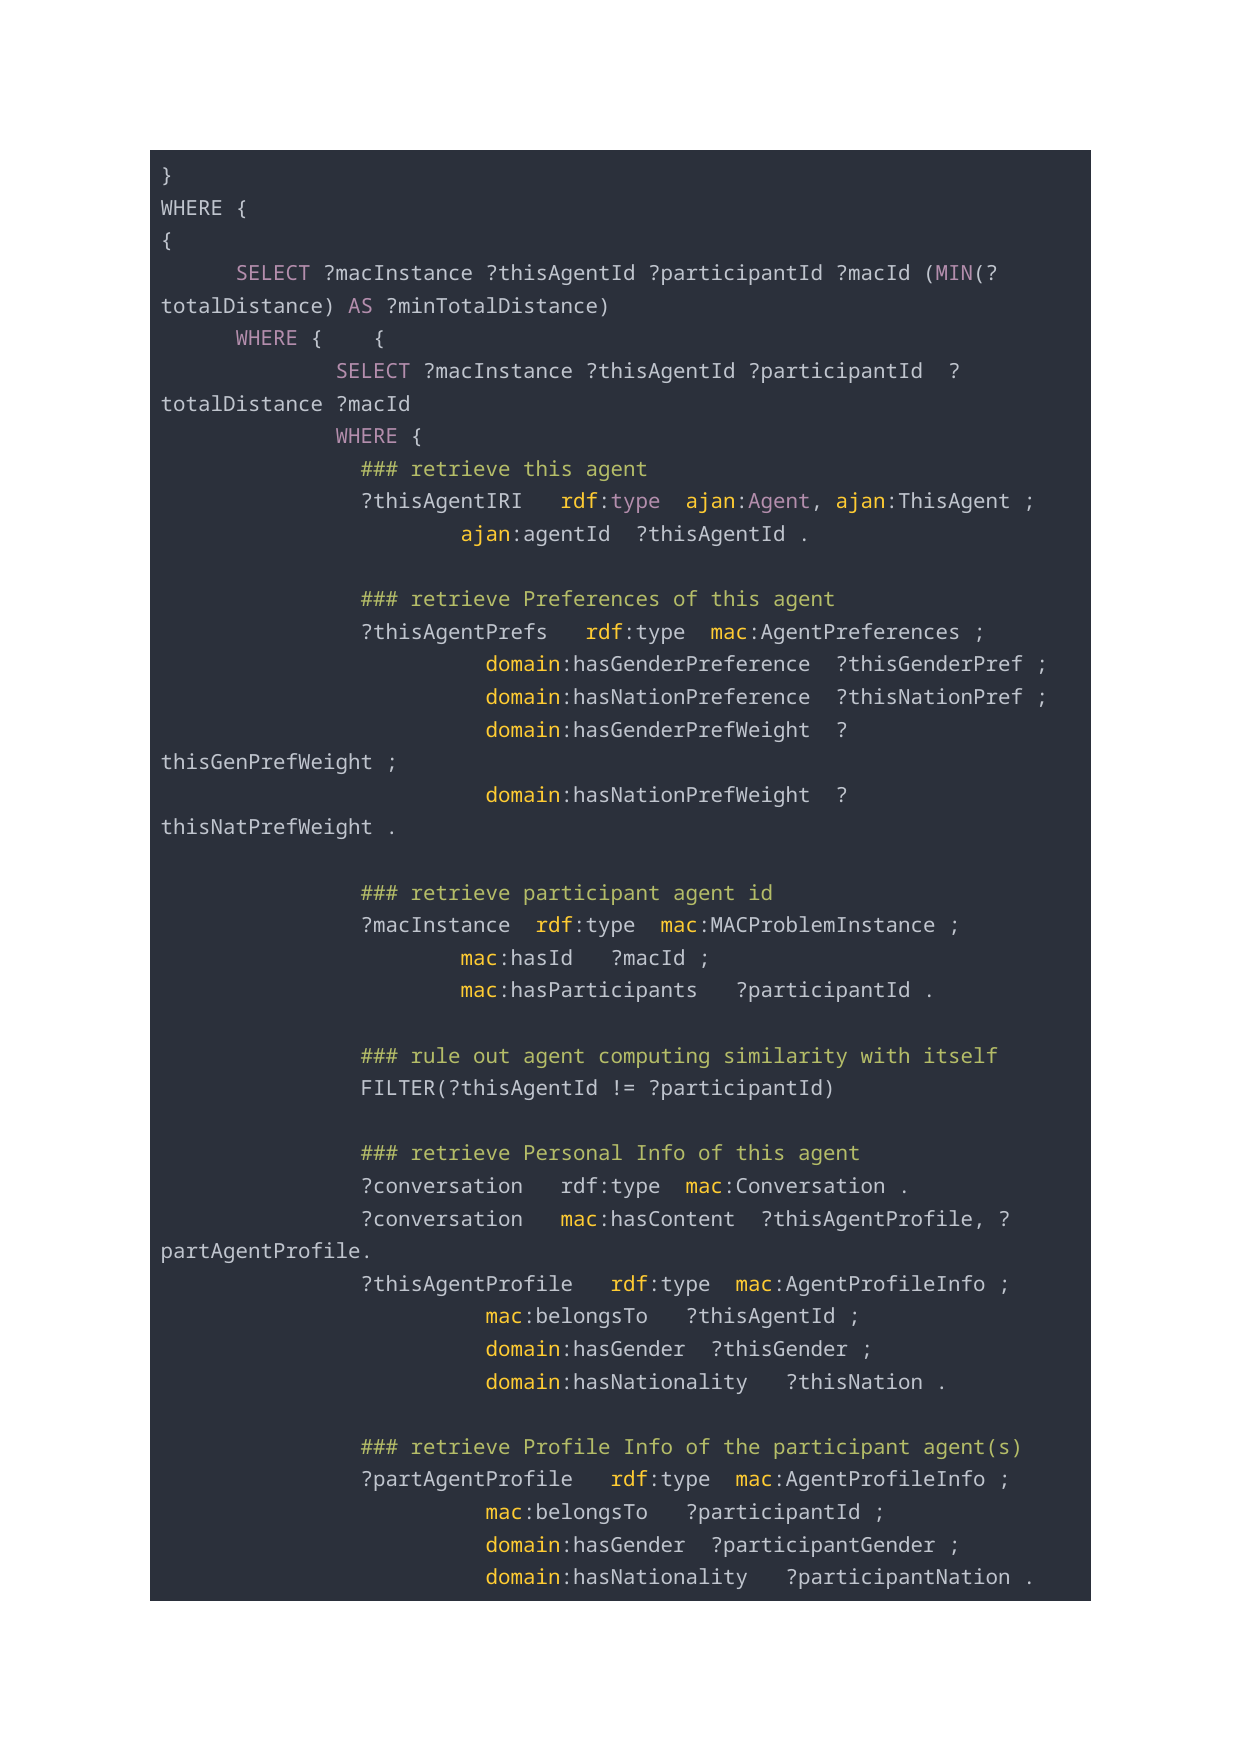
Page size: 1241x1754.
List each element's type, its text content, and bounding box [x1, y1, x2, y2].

table_header } WHERE { { SELECT ?macInstance ?thisAgentId ?participantId ?macId (MIN(?totalDistance) AS ?minTotalDistance) WHERE { { SELECT ?macInstance ?thisAgentId ?participantId ?totalDistance ?macId WHERE { ### retrieve this agent ?thisAgentIRI rdf:type ajan:Agent, ajan:ThisAgent ; ajan:agentId ?thisAgentId . ### retrieve Preferences of this agent ?thisAgentPrefs rdf:type mac:AgentPreferences ; domain:hasGenderPreference ?thisGenderPref ; domain:hasNationPreference ?thisNationPref ; domain:hasGenderPrefWeight ?thisGenPrefWeight ; domain:hasNationPrefWeight ?thisNatPrefWeight . ### retrieve participant agent id ?macInstance rdf:type mac:MACProblemInstance ; mac:hasId ?macId ; mac:hasParticipants ?participantId . ### rule out agent computing similarity with itself FILTER(?thisAgentId != ?participantId) ### retrieve Personal Info of this agent ?conversation rdf:type mac:Conversation . ?conversation mac:hasContent ?thisAgentProfile, ?partAgentProfile. ?thisAgentProfile rdf:type mac:AgentProfileInfo ; mac:belongsTo ?thisAgentId ; domain:hasGender ?thisGender ; domain:hasNationality ?thisNation . ### retrieve Profile Info of the participant agent(s) ?partAgentProfile rdf:type mac:AgentProfileInfo ; mac:belongsTo ?participantId ; domain:hasGender ?participantGender ; domain:hasNationality ?participantNation . [150, 150, 1091, 1601]
